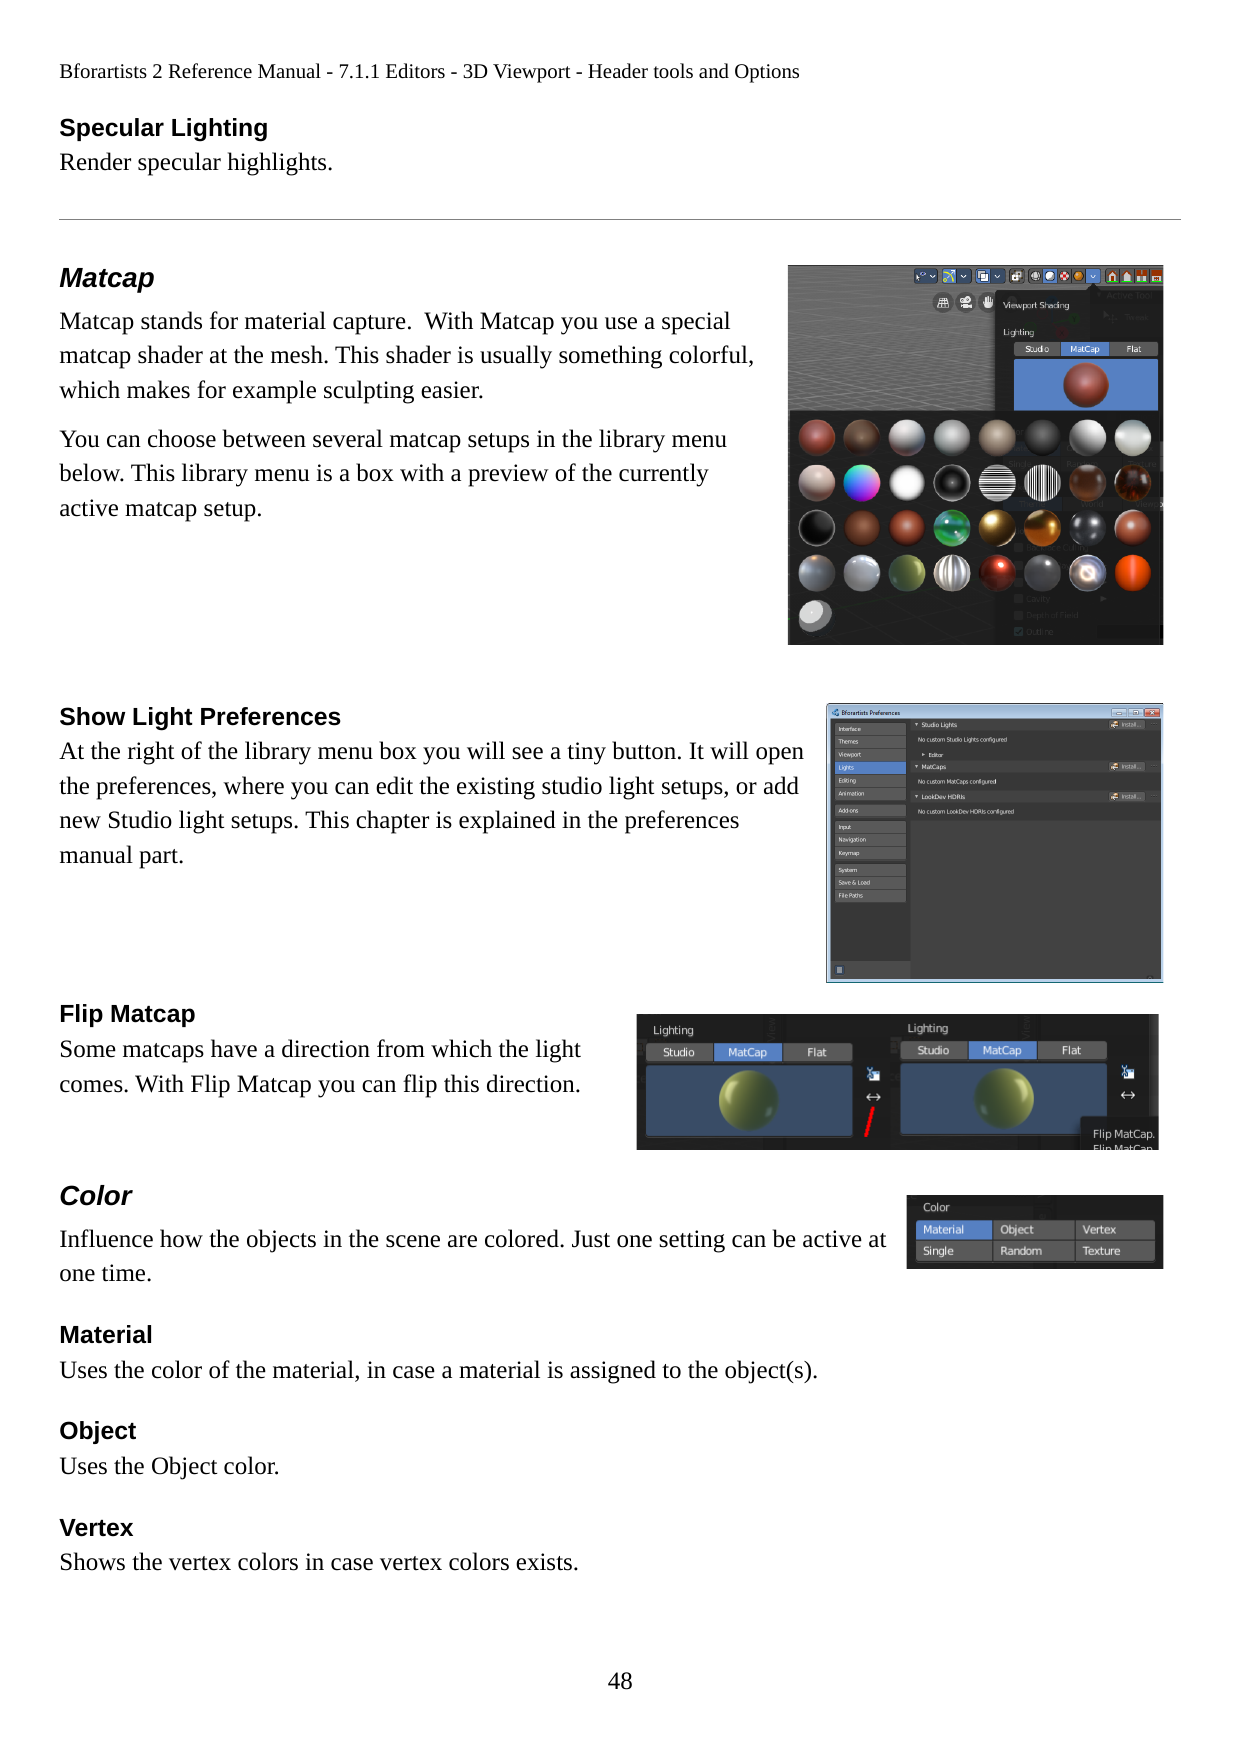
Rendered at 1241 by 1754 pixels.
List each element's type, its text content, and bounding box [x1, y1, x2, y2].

picture [787, 265, 1164, 645]
text Uses the Object color. [59, 1451, 1181, 1480]
subtitle Specular Lighting [59, 113, 1181, 141]
subtitle Flip Matcap [59, 999, 1181, 1028]
text Influence how the objects in the scene are colored. Just one setting can be active at one time. [59, 1269, 1181, 1287]
picture [826, 703, 1164, 983]
text Shows the vertex colors in case vertex colors exists. [59, 1547, 1181, 1576]
text You can choose between several matcap setups in the library menu below. This library menu is a box with a preview of the currently active matcap setup. [59, 424, 787, 522]
text Matcap stands for material capture. With Matcap you use a special matcap shader at the mesh. This shader is usually something colorful, which makes for example sculpting easier. [59, 306, 787, 404]
text Uses the color of the material, in case a material is assigned to the object(s). [59, 1355, 1181, 1383]
text Render specular highlights. [59, 147, 1181, 176]
text At the right of the library menu box you will see a tiny button. It will open the preferences, where you can edit the existing studio light setups, or add new Studio light setups. This chapter is explained in the preferences manual part. [59, 736, 826, 869]
picture [636, 1014, 1159, 1150]
text Some matcaps have a direction from which the light comes. With Flip Matcap you can flip this direction. [59, 1034, 636, 1098]
subtitle Color [59, 1179, 1181, 1211]
subtitle Show Light Preferences [59, 702, 1181, 730]
subtitle Object [59, 1416, 1181, 1445]
subtitle Matcap [59, 262, 1181, 293]
picture [906, 1195, 1164, 1269]
subtitle Vertex [59, 1513, 1181, 1541]
subtitle Material [59, 1320, 1181, 1348]
